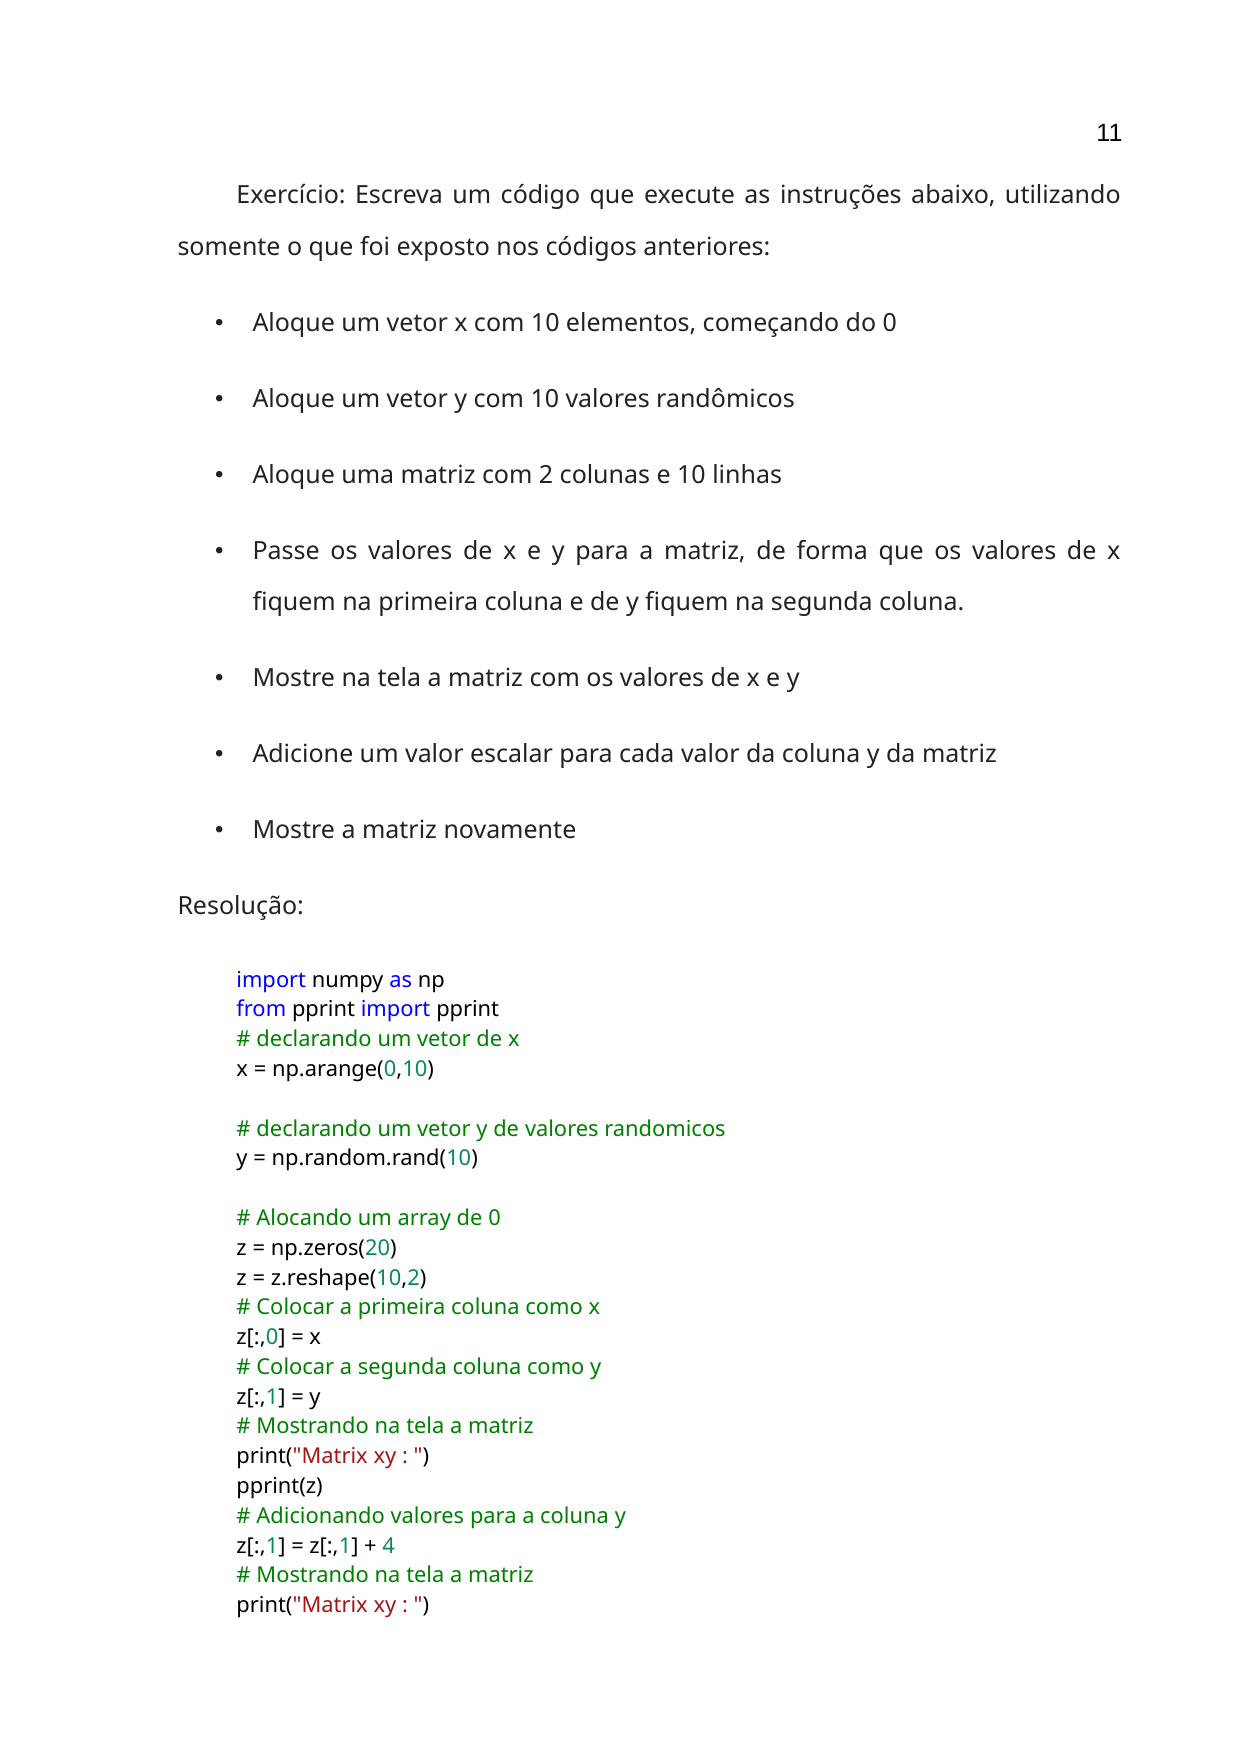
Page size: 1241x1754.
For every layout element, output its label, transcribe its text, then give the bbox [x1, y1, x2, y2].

text z[:,0] = x [177, 1321, 1122, 1351]
text # Colocar a segunda coluna como y [177, 1351, 1122, 1381]
text x = np.arange(0,10) [177, 1053, 1122, 1083]
text y = np.random.rand(10) [177, 1142, 1122, 1172]
list Mostre a matriz novamente [215, 812, 1122, 846]
text # declarando um vetor y de valores randomicos [177, 1113, 1122, 1142]
text # Mostrando na tela a matriz [177, 1559, 1122, 1589]
list Aloque uma matriz com 2 colunas e 10 linhas [215, 456, 1122, 490]
text # declarando um vetor de x [177, 1023, 1122, 1053]
text from pprint import pprint [177, 993, 1122, 1023]
list Adicione um valor escalar para cada valor da coluna y da matriz [215, 736, 1122, 769]
text print("Matrix xy : ") [177, 1589, 1122, 1619]
subtitle Resolução: [177, 888, 1122, 922]
text print("Matrix xy : ") [177, 1440, 1122, 1470]
text Exercício: Escreva um código que execute as instruções abaixo, utilizando somente o que foi exposto nos códigos anteriores: [177, 177, 1122, 262]
text z[:,1] = z[:,1] + 4 [177, 1530, 1122, 1559]
text z = z.reshape(10,2) [177, 1262, 1122, 1291]
list Passe os valores de x e y para a matriz, de forma que os valores de x fiquem na primeira coluna e de y fiquem na segunda coluna. [215, 532, 1122, 617]
text z[:,1] = y [177, 1381, 1122, 1411]
list Aloque um vetor x com 10 elementos, começando do 0 [215, 304, 1122, 338]
text import numpy as np [177, 964, 1122, 993]
text pprint(z) [177, 1470, 1122, 1500]
list Aloque um vetor y com 10 valores randômicos [215, 380, 1122, 414]
list Mostre na tela a matriz com os valores de x e y [215, 659, 1122, 693]
text # Colocar a primeira coluna como x [177, 1291, 1122, 1321]
text # Adicionando valores para a coluna y [177, 1500, 1122, 1530]
text # Mostrando na tela a matriz [177, 1411, 1122, 1440]
text # Alocando um array de 0 [177, 1202, 1122, 1232]
text z = np.zeros(20) [177, 1232, 1122, 1262]
